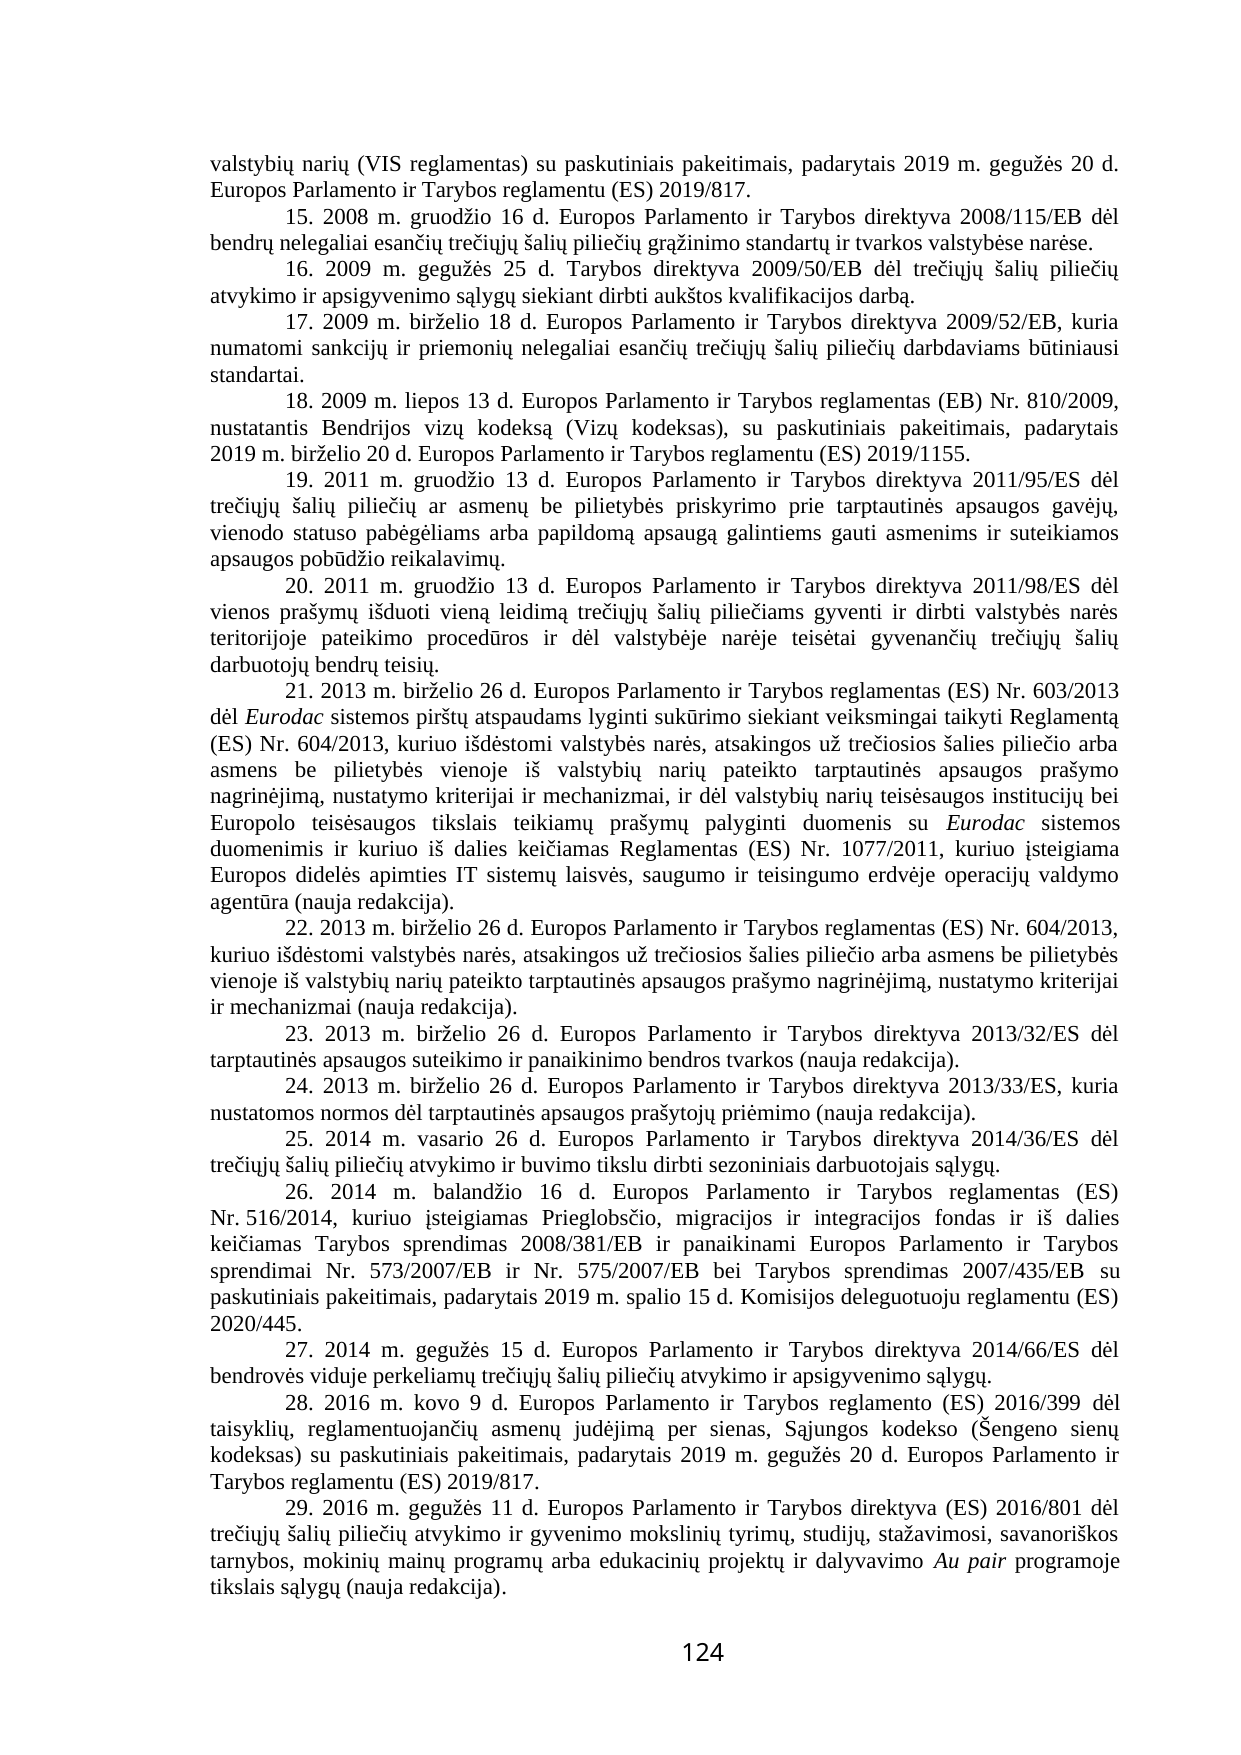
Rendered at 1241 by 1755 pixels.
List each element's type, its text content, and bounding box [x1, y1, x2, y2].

text 21. 2013 m. birželio 26 d. Europos Parlamento ir Tarybos reglamentas (ES) Nr. 603/2013 dėl Eurodac sistemos pirštų atspaudams lyginti sukūrimo siekiant veiksmingai taikyti Reglamentą (ES) Nr. 604/2013, kuriuo išdėstomi valstybės narės, atsakingos už trečiosios šalies piliečio arba asmens be pilietybės vienoje iš valstybių narių pateikto tarptautinės apsaugos prašymo nagrinėjimą, nustatymo kriterijai ir mechanizmai, ir dėl valstybių narių teisėsaugos institucijų bei Europolo teisėsaugos tikslais teikiamų prašymų palyginti duomenis su Eurodac sistemos duomenimis ir kuriuo iš dalies keičiamas Reglamentas (ES) Nr. 1077/2011, kuriuo įsteigiama Europos didelės apimties IT sistemų laisvės, saugumo ir teisingumo erdvėje operacijų valdymo agentūra (nauja redakcija). [210, 677, 1120, 914]
text 20. 2011 m. gruodžio 13 d. Europos Parlamento ir Tarybos direktyva 2011/98/ES dėl vienos prašymų išduoti vieną leidimą trečiųjų šalių piliečiams gyventi ir dirbti valstybės narės teritorijoje pateikimo procedūros ir dėl valstybėje narėje teisėtai gyvenančių trečiųjų šalių darbuotojų bendrų teisių. [210, 572, 1120, 677]
text 18. 2009 m. liepos 13 d. Europos Parlamento ir Tarybos reglamentas (EB) Nr. 810/2009, nustatantis Bendrijos vizų kodeksą (Vizų kodeksas), su paskutiniais pakeitimais, padarytais 2019 m. birželio 20 d. Europos Parlamento ir Tarybos reglamentu (ES) 2019/1155. [210, 387, 1120, 466]
text 26. 2014 m. balandžio 16 d. Europos Parlamento ir Tarybos reglamentas (ES) Nr. 516/2014, kuriuo įsteigiamas Prieglobsčio, migracijos ir integracijos fondas ir iš dalies keičiamas Tarybos sprendimas 2008/381/EB ir panaikinami Europos Parlamento ir Tarybos sprendimai Nr. 573/2007/EB ir Nr. 575/2007/EB bei Tarybos sprendimas 2007/435/EB su paskutiniais pakeitimais, padarytais 2019 m. spalio 15 d. Komisijos deleguotuoju reglamentu (ES) 2020/445. [210, 1178, 1120, 1336]
text 16. 2009 m. gegužės 25 d. Tarybos direktyva 2009/50/EB dėl trečiųjų šalių piliečių atvykimo ir apsigyvenimo sąlygų siekiant dirbti aukštos kvalifikacijos darbą. [210, 255, 1120, 308]
text 27. 2014 m. gegužės 15 d. Europos Parlamento ir Tarybos direktyva 2014/66/ES dėl bendrovės viduje perkeliamų trečiųjų šalių piliečių atvykimo ir apsigyvenimo sąlygų. [210, 1336, 1120, 1389]
text 19. 2011 m. gruodžio 13 d. Europos Parlamento ir Tarybos direktyva 2011/95/ES dėl trečiųjų šalių piliečių ar asmenų be pilietybės priskyrimo prie tarptautinės apsaugos gavėjų, vienodo statuso pabėgėliams arba papildomą apsaugą galintiems gauti asmenims ir suteikiamos apsaugos pobūdžio reikalavimų. [210, 466, 1120, 572]
text 28. 2016 m. kovo 9 d. Europos Parlamento ir Tarybos reglamento (ES) 2016/399 dėl taisyklių, reglamentuojančių asmenų judėjimą per sienas, Sąjungos kodekso (Šengeno sienų kodeksas) su paskutiniais pakeitimais, padarytais 2019 m. gegužės 20 d. Europos Parlamento ir Tarybos reglamentu (ES) 2019/817. [210, 1389, 1120, 1494]
text 24. 2013 m. birželio 26 d. Europos Parlamento ir Tarybos direktyva 2013/33/ES, kuria nustatomos normos dėl tarptautinės apsaugos prašytojų priėmimo (nauja redakcija). [210, 1072, 1120, 1125]
text 23. 2013 m. birželio 26 d. Europos Parlamento ir Tarybos direktyva 2013/32/ES dėl tarptautinės apsaugos suteikimo ir panaikinimo bendros tvarkos (nauja redakcija). [210, 1020, 1120, 1072]
text 22. 2013 m. birželio 26 d. Europos Parlamento ir Tarybos reglamentas (ES) Nr. 604/2013, kuriuo išdėstomi valstybės narės, atsakingos už trečiosios šalies piliečio arba asmens be pilietybės vienoje iš valstybių narių pateikto tarptautinės apsaugos prašymo nagrinėjimą, nustatymo kriterijai ir mechanizmai (nauja redakcija). [210, 914, 1120, 1020]
text valstybių narių (VIS reglamentas) su paskutiniais pakeitimais, padarytais 2019 m. gegužės 20 d. Europos Parlamento ir Tarybos reglamentu (ES) 2019/817. [210, 150, 1120, 203]
text 29. 2016 m. gegužės 11 d. Europos Parlamento ir Tarybos direktyva (ES) 2016/801 dėl trečiųjų šalių piliečių atvykimo ir gyvenimo mokslinių tyrimų, studijų, stažavimosi, savanoriškos tarnybos, mokinių mainų programų arba edukacinių projektų ir dalyvavimo Au pair programoje tikslais sąlygų (nauja redakcija). [210, 1494, 1120, 1599]
text 17. 2009 m. birželio 18 d. Europos Parlamento ir Tarybos direktyva 2009/52/EB, kuria numatomi sankcijų ir priemonių nelegaliai esančių trečiųjų šalių piliečių darbdaviams būtiniausi standartai. [210, 308, 1120, 387]
text 15. 2008 m. gruodžio 16 d. Europos Parlamento ir Tarybos direktyva 2008/115/EB dėl bendrų nelegaliai esančių trečiųjų šalių piliečių grąžinimo standartų ir tvarkos valstybėse narėse. [210, 203, 1120, 255]
text 25. 2014 m. vasario 26 d. Europos Parlamento ir Tarybos direktyva 2014/36/ES dėl trečiųjų šalių piliečių atvykimo ir buvimo tikslu dirbti sezoniniais darbuotojais sąlygų. [210, 1125, 1120, 1178]
